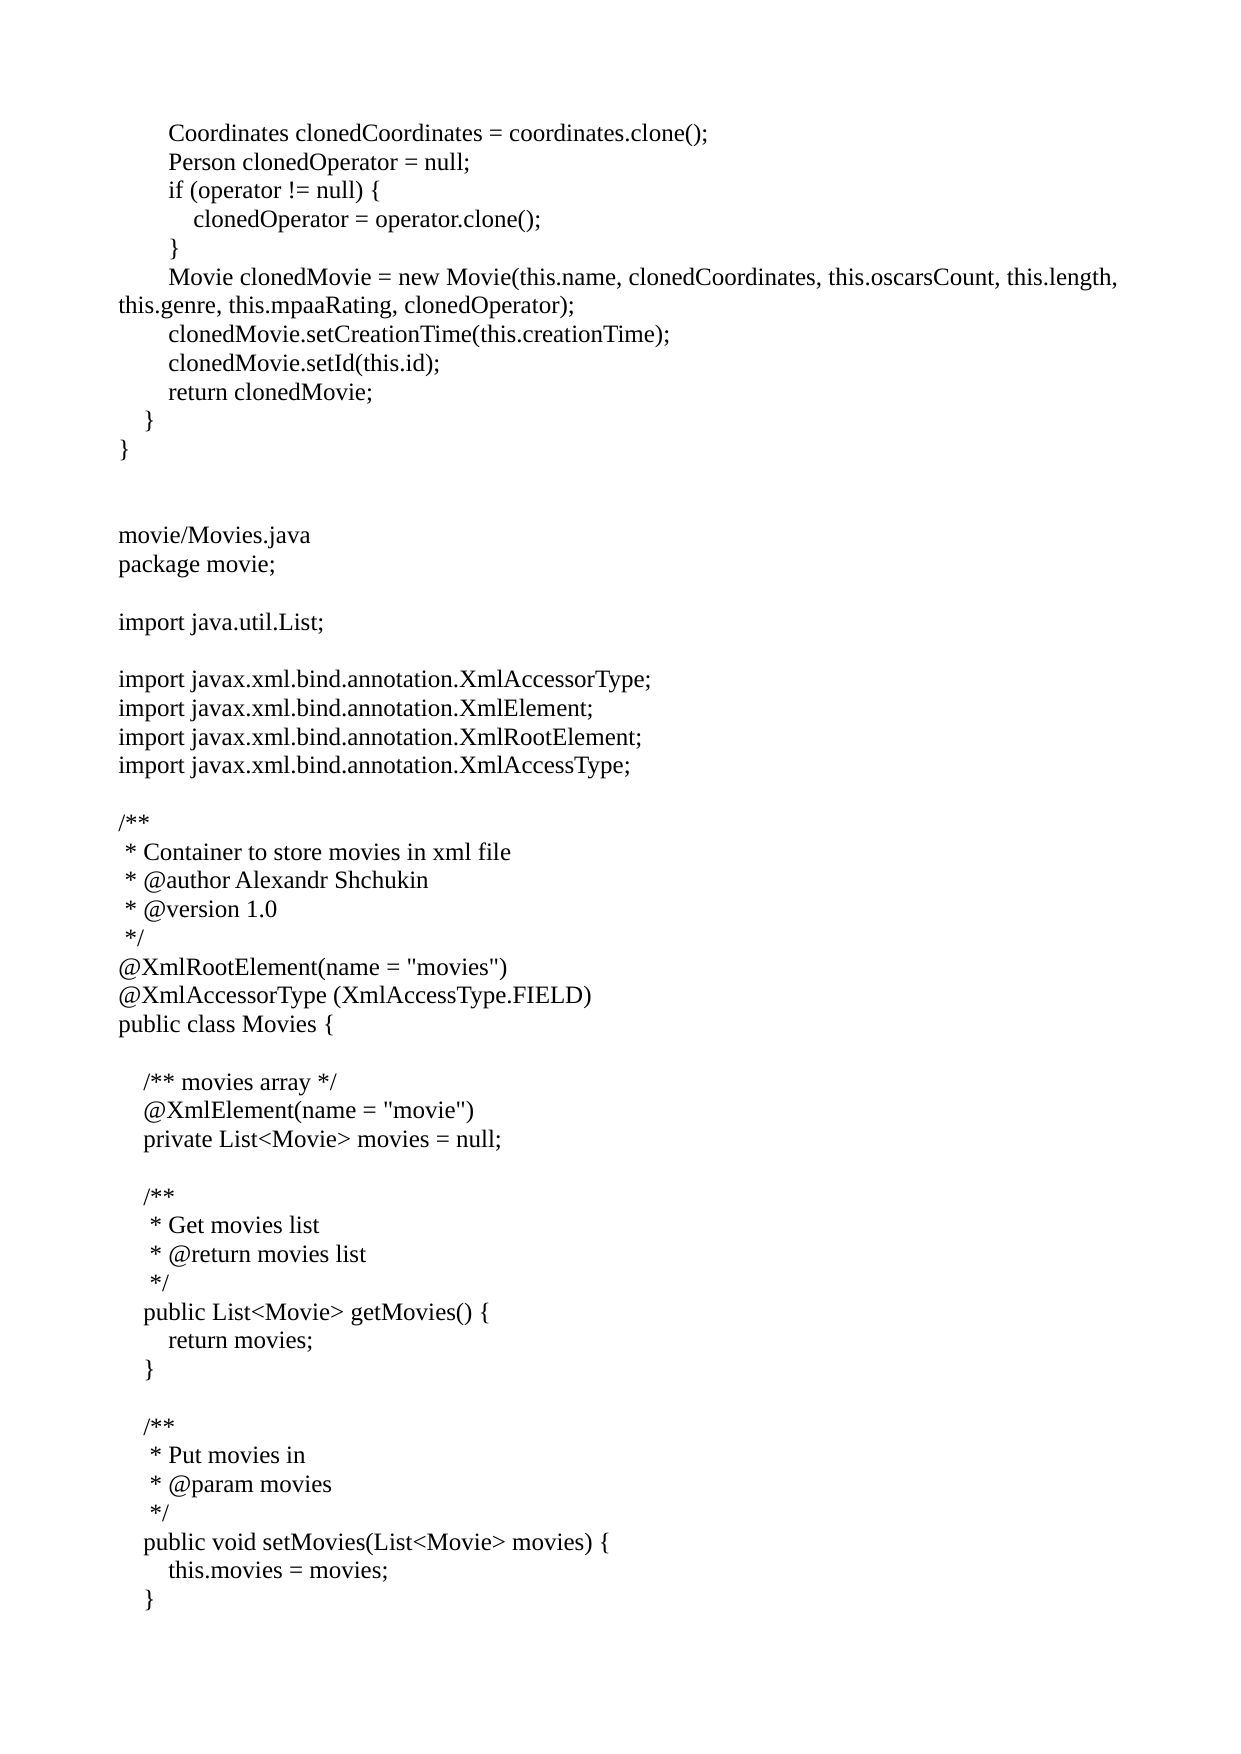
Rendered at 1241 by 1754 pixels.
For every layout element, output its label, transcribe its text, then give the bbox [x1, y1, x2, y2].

text import java.util.List; [118, 607, 1122, 636]
text } [118, 1354, 1122, 1383]
text @XmlElement(name = "movie") [118, 1096, 1122, 1124]
text return movies; [118, 1326, 1122, 1354]
text return clonedMovie; [118, 377, 1122, 406]
text /** [118, 1412, 1122, 1441]
text public void setMovies(List<Movie> movies) { [118, 1527, 1122, 1556]
text clonedOperator = operator.clone(); [118, 204, 1122, 233]
text if (operator != null) { [118, 176, 1122, 204]
text /** [118, 1182, 1122, 1211]
text Coordinates clonedCoordinates = coordinates.clone(); [118, 118, 1122, 147]
text * Put movies in [118, 1441, 1122, 1469]
text public List<Movie> getMovies() { [118, 1297, 1122, 1326]
text movie/Movies.java [118, 521, 1122, 549]
text public class Movies { [118, 1009, 1122, 1038]
text * Get movies list [118, 1211, 1122, 1239]
text import javax.xml.bind.annotation.XmlElement; [118, 693, 1122, 722]
text Movie clonedMovie = new Movie(this.name, clonedCoordinates, this.oscarsCount, this.length, this.genre, this.mpaaRating, clonedOperator); [118, 262, 1122, 319]
text clonedMovie.setId(this.id); [118, 348, 1122, 377]
text */ [118, 1268, 1122, 1297]
text * @param movies [118, 1469, 1122, 1498]
text this.movies = movies; [118, 1556, 1122, 1584]
text package movie; [118, 549, 1122, 578]
text import javax.xml.bind.annotation.XmlRootElement; [118, 722, 1122, 751]
text Person clonedOperator = null; [118, 147, 1122, 176]
text } [118, 406, 1122, 434]
text */ [118, 923, 1122, 952]
text } [118, 434, 1122, 463]
text * @author Alexandr Shchukin [118, 866, 1122, 894]
text } [118, 1584, 1122, 1613]
text */ [118, 1498, 1122, 1527]
text * @return movies list [118, 1239, 1122, 1268]
text } [118, 233, 1122, 262]
text /** [118, 808, 1122, 837]
text @XmlAccessorType (XmlAccessType.FIELD) [118, 981, 1122, 1009]
text /** movies array */ [118, 1067, 1122, 1096]
text clonedMovie.setCreationTime(this.creationTime); [118, 319, 1122, 348]
text import javax.xml.bind.annotation.XmlAccessorType; [118, 664, 1122, 693]
text @XmlRootElement(name = "movies") [118, 952, 1122, 981]
text private List<Movie> movies = null; [118, 1124, 1122, 1153]
text * @version 1.0 [118, 894, 1122, 923]
text import javax.xml.bind.annotation.XmlAccessType; [118, 751, 1122, 779]
text * Container to store movies in xml file [118, 837, 1122, 866]
